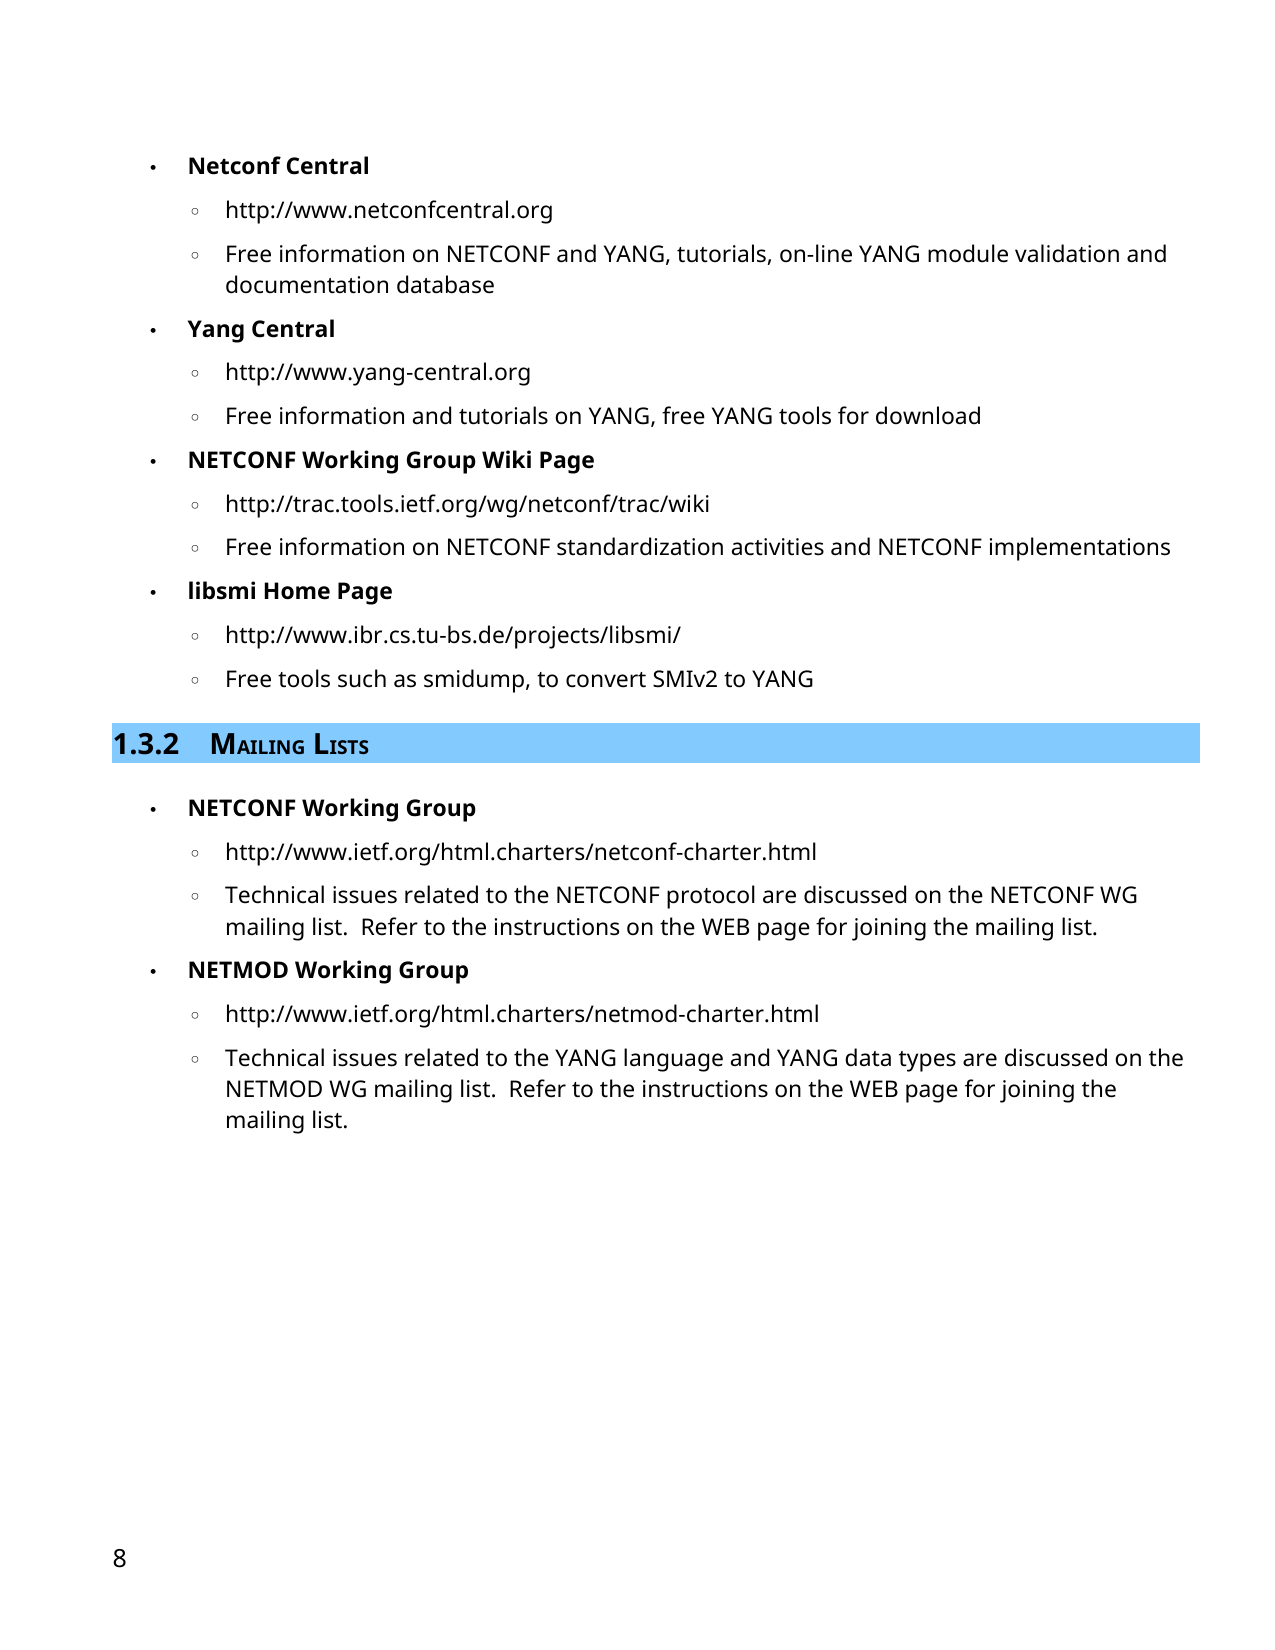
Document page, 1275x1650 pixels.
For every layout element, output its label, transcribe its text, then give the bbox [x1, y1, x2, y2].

list http://www.ietf.org/html.charters/netconf-charter.html [187, 836, 1200, 867]
list http://trac.tools.ietf.org/wg/netconf/trac/wiki [187, 487, 1200, 519]
list libsmi Home Page [150, 575, 1200, 606]
subtitle Mailing Lists [112, 723, 1200, 763]
list http://www.ietf.org/html.charters/netmod-charter.html [187, 998, 1200, 1029]
list Free information on NETCONF standardization activities and NETCONF implementations [187, 531, 1200, 562]
list http://www.yang-central.org [187, 356, 1200, 387]
list NETMOD Working Group [150, 954, 1200, 986]
list NETCONF Working Group [150, 792, 1200, 823]
list Free tools such as smidump, to convert SMIv2 to YANG [187, 662, 1200, 694]
list Free information on NETCONF and YANG, tutorials, on-line YANG module validation and documentation database [187, 237, 1200, 300]
list http://www.netconfcentral.org [187, 194, 1200, 225]
list Netconf Central [150, 150, 1200, 181]
list Yang Central [150, 312, 1200, 344]
list Technical issues related to the YANG language and YANG data types are discussed on the NETMOD WG mailing list. Refer to the instructions on the WEB page for joining the mailing list. [187, 1042, 1200, 1136]
list Technical issues related to the NETCONF protocol are discussed on the NETCONF WG mailing list. Refer to the instructions on the WEB page for joining the mailing list. [187, 879, 1200, 942]
list Free information and tutorials on YANG, free YANG tools for download [187, 400, 1200, 431]
list http://www.ibr.cs.tu-bs.de/projects/libsmi/ [187, 619, 1200, 650]
list NETCONF Working Group Wiki Page [150, 444, 1200, 475]
